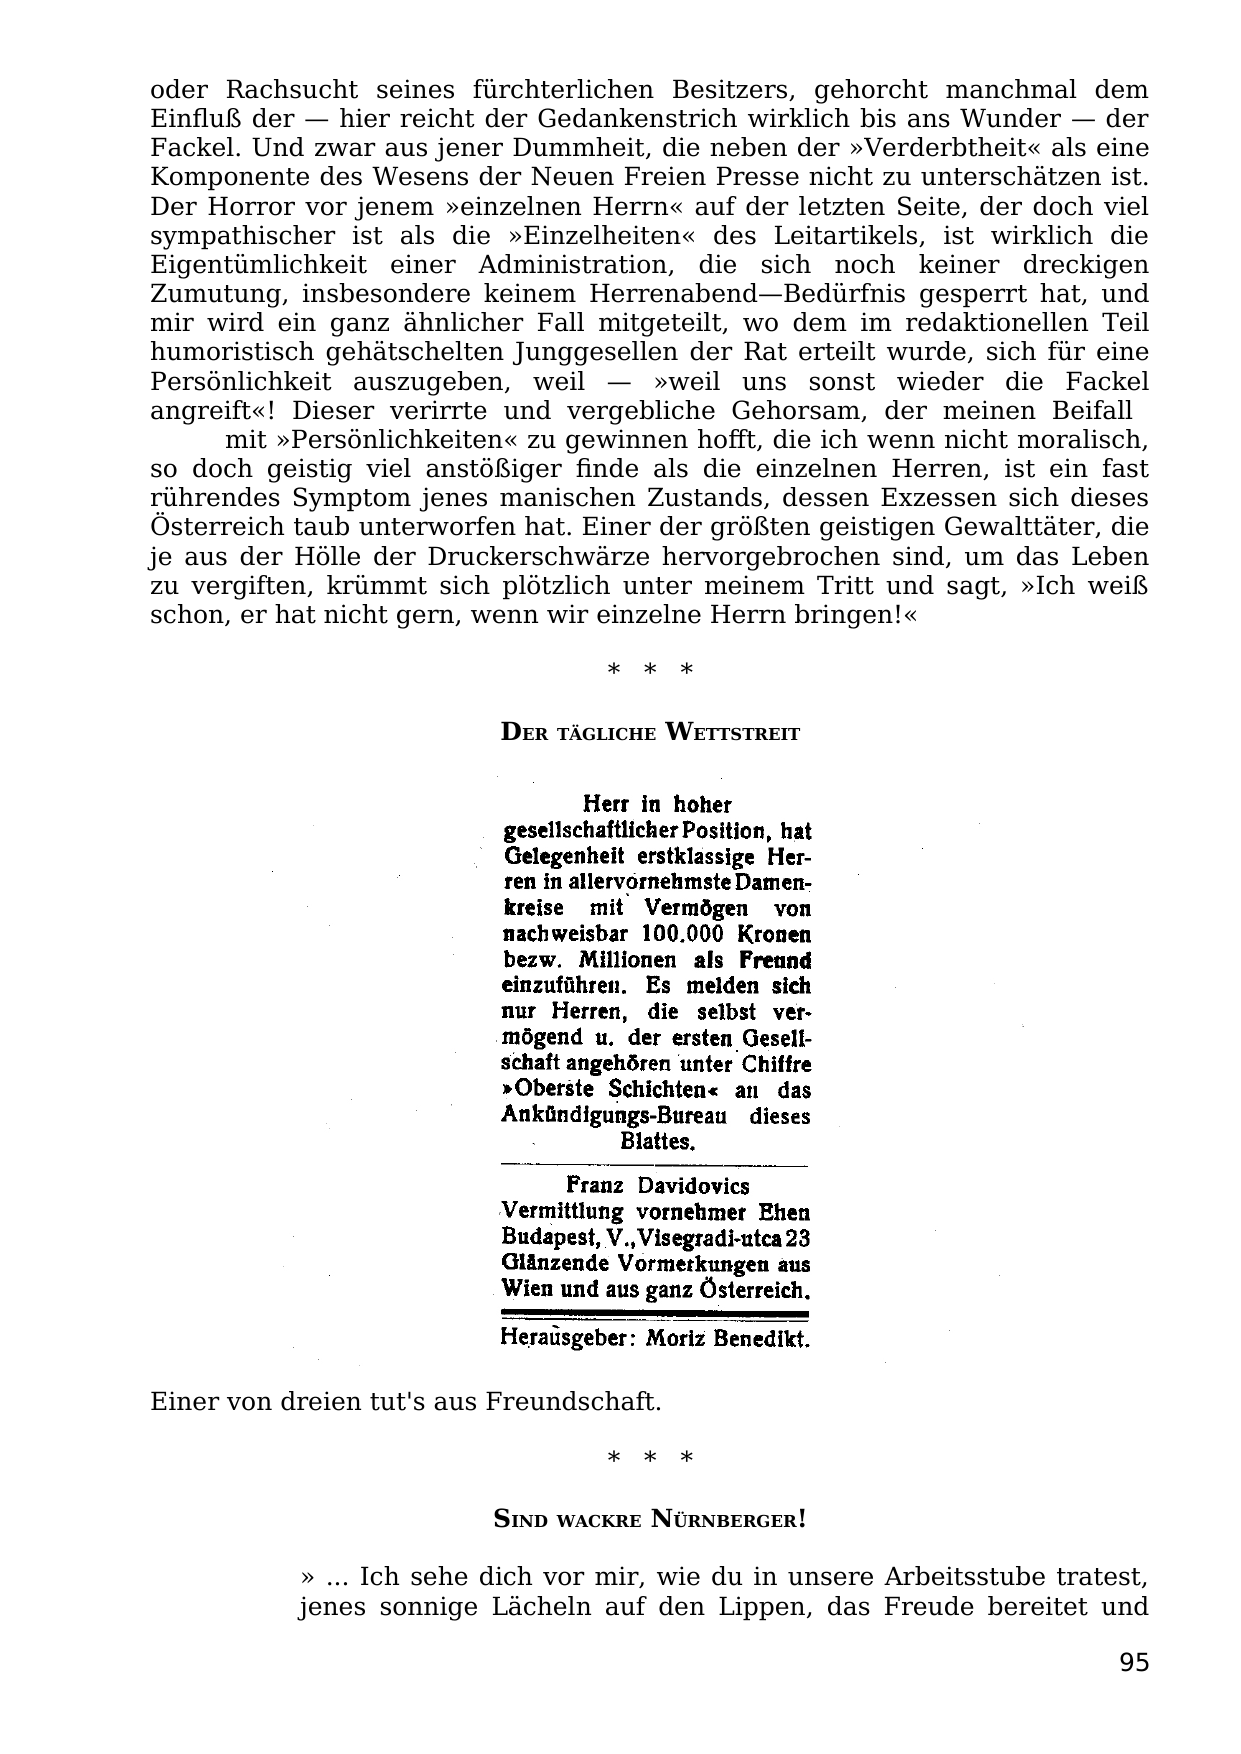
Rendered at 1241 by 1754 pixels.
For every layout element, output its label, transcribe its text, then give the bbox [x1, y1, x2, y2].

text » ... Ich sehe dich vor mir, wie du in unsere Arbeitsstube tratest, jenes sonnige Lächeln auf den Lippen, das Freude bereitet und [300, 1562, 1151, 1621]
picture [263, 775, 1038, 1366]
text oder Rachsucht seines fürchterlichen Besitzers, gehorcht manchmal dem Einfluß der — hier reicht der Gedankenstrich wirklich bis ans Wunder — der Fackel. Und zwar aus jener Dummheit, die neben der »Verderbtheit« als eine Komponente des Wesens der Neuen Freien Presse nicht zu unterschätzen ist. Der Horror vor jenem »einzelnen Herrn« auf der letzten Seite, der doch viel sympathischer ist als die »Einzelheiten« des Leitartikels, ist wirklich die Eigentümlichkeit einer Administration, die sich noch keiner dreckigen Zumutung, insbesondere keinem Herrenabend—Bedürfnis gesperrt hat, und mir wird ein ganz ähnlicher Fall mitgeteilt, wo dem im redaktionellen Teil humoristisch gehätschelten Junggesellen der Rat erteilt wurde, sich für eine Persönlichkeit auszugeben, weil — »weil uns sonst wieder die Fackel angreift«! Dieser verirrte und vergebliche Gehorsam, der meinen Beifall mit »Persönlichkeiten« zu gewinnen hofft, die ich wenn nicht moralisch, so doch geistig viel anstößiger finde als die einzelnen Herren, ist ein fast rührendes Symptom jenes manischen Zustands, dessen Exzessen sich dieses Österreich taub unterworfen hat. Einer der größten geistigen Gewalttäter, die je aus der Hölle der Druckerschwärze hervorgebrochen sind, um das Leben zu vergiften, krümmt sich plötzlich unter meinem Tritt und sagt, »Ich weiß schon, er hat nicht gern, wenn wir einzelne Herrn bringen!« [150, 75, 1151, 629]
text * * * [150, 1446, 1151, 1475]
text Sind wackre Nürnberger! [150, 1475, 1151, 1533]
text * * * [150, 658, 1151, 687]
text Der tägliche Wettstreit [150, 687, 1151, 746]
text Einer von dreien tut's aus Freundschaft. [150, 1366, 1151, 1417]
